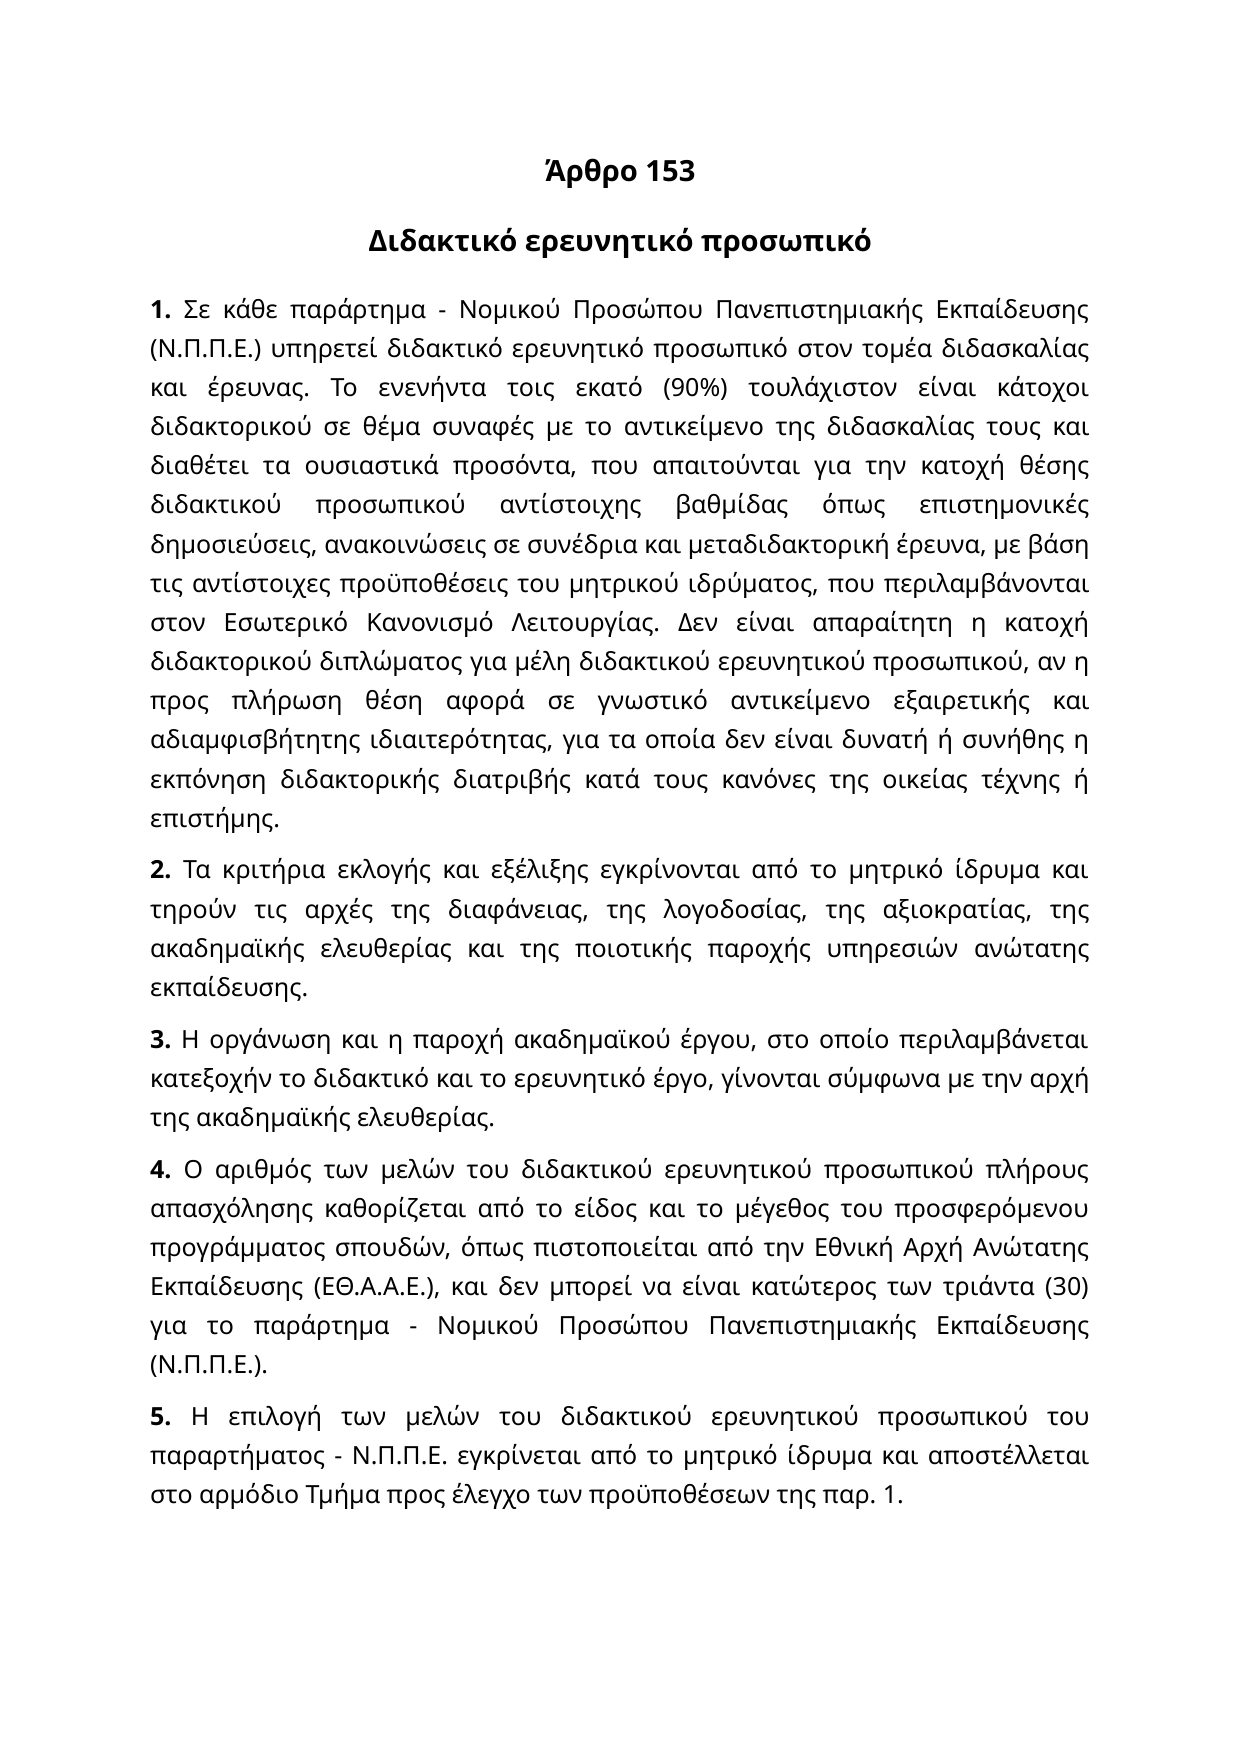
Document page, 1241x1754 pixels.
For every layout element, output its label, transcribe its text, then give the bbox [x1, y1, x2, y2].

text 4. Ο αριθμός των μελών του διδακτικού ερευνητικού προσωπικού πλήρους απασχόλησης καθορίζεται από το είδος και το μέγεθος του προσφερόμενου προγράμματος σπουδών, όπως πιστοποιείται από την Εθνική Αρχή Ανώτατης Εκπαίδευσης (ΕΘ.Α.Α.Ε.), και δεν μπορεί να είναι κατώτερος των τριάντα (30) για το παράρτημα - Νομικού Προσώπου Πανεπιστημιακής Εκπαίδευσης (Ν.Π.Π.Ε.). [150, 1151, 1090, 1381]
text 5. Η επιλογή των μελών του διδακτικού ερευνητικού προσωπικού του παραρτήματος - Ν.Π.Π.Ε. εγκρίνεται από το μητρικό ίδρυμα και αποστέλλεται στο αρμόδιο Τμήμα προς έλεγχο των προϋποθέσεων της παρ. 1. [150, 1399, 1090, 1511]
text 1. Σε κάθε παράρτημα - Νομικού Προσώπου Πανεπιστημιακής Εκπαίδευσης (Ν.Π.Π.Ε.) υπηρετεί διδακτικό ερευνητικό προσωπικό στον τομέα διδασκαλίας και έρευνας. Το ενενήντα τοις εκατό (90%) τουλάχιστον είναι κάτοχοι διδακτορικού σε θέμα συναφές με το αντικείμενο της διδασκαλίας τους και διαθέτει τα ουσιαστικά προσόντα, που απαιτούνται για την κατοχή θέσης διδακτικού προσωπικού αντίστοιχης βαθμίδας όπως επιστημονικές δημοσιεύσεις, ανακοινώσεις σε συνέδρια και μεταδιδακτορική έρευνα, με βάση τις αντίστοιχες προϋποθέσεις του μητρικού ιδρύματος, που περιλαμβάνονται στον Εσωτερικό Κανονισμό Λειτουργίας. Δεν είναι απαραίτητη η κατοχή διδακτορικού διπλώματος για μέλη διδακτικού ερευνητικού προσωπικού, αν η προς πλήρωση θέση αφορά σε γνωστικό αντικείμενο εξαιρετικής και αδιαμφισβήτητης ιδιαιτερότητας, για τα οποία δεν είναι δυνατή ή συνήθης η εκπόνηση διδακτορικής διατριβής κατά τους κανόνες της οικείας τέχνης ή επιστήμης. [150, 291, 1090, 834]
subtitle Διδακτικό ερευνητικό προσωπικό [150, 221, 1090, 260]
text 2. Τα κριτήρια εκλογής και εξέλιξης εγκρίνονται από το μητρικό ίδρυμα και τηρούν τις αρχές της διαφάνειας, της λογοδοσίας, της αξιοκρατίας, της ακαδημαϊκής ελευθερίας και της ποιοτικής παροχής υπηρεσιών ανώτατης εκπαίδευσης. [150, 852, 1090, 1004]
text 3. Η οργάνωση και η παροχή ακαδημαϊκού έργου, στο οποίο περιλαμβάνεται κατεξοχήν το διδακτικό και το ερευνητικό έργο, γίνονται σύμφωνα με την αρχή της ακαδημαϊκής ελευθερίας. [150, 1021, 1090, 1134]
subtitle Άρθρο 153 [150, 150, 1090, 190]
